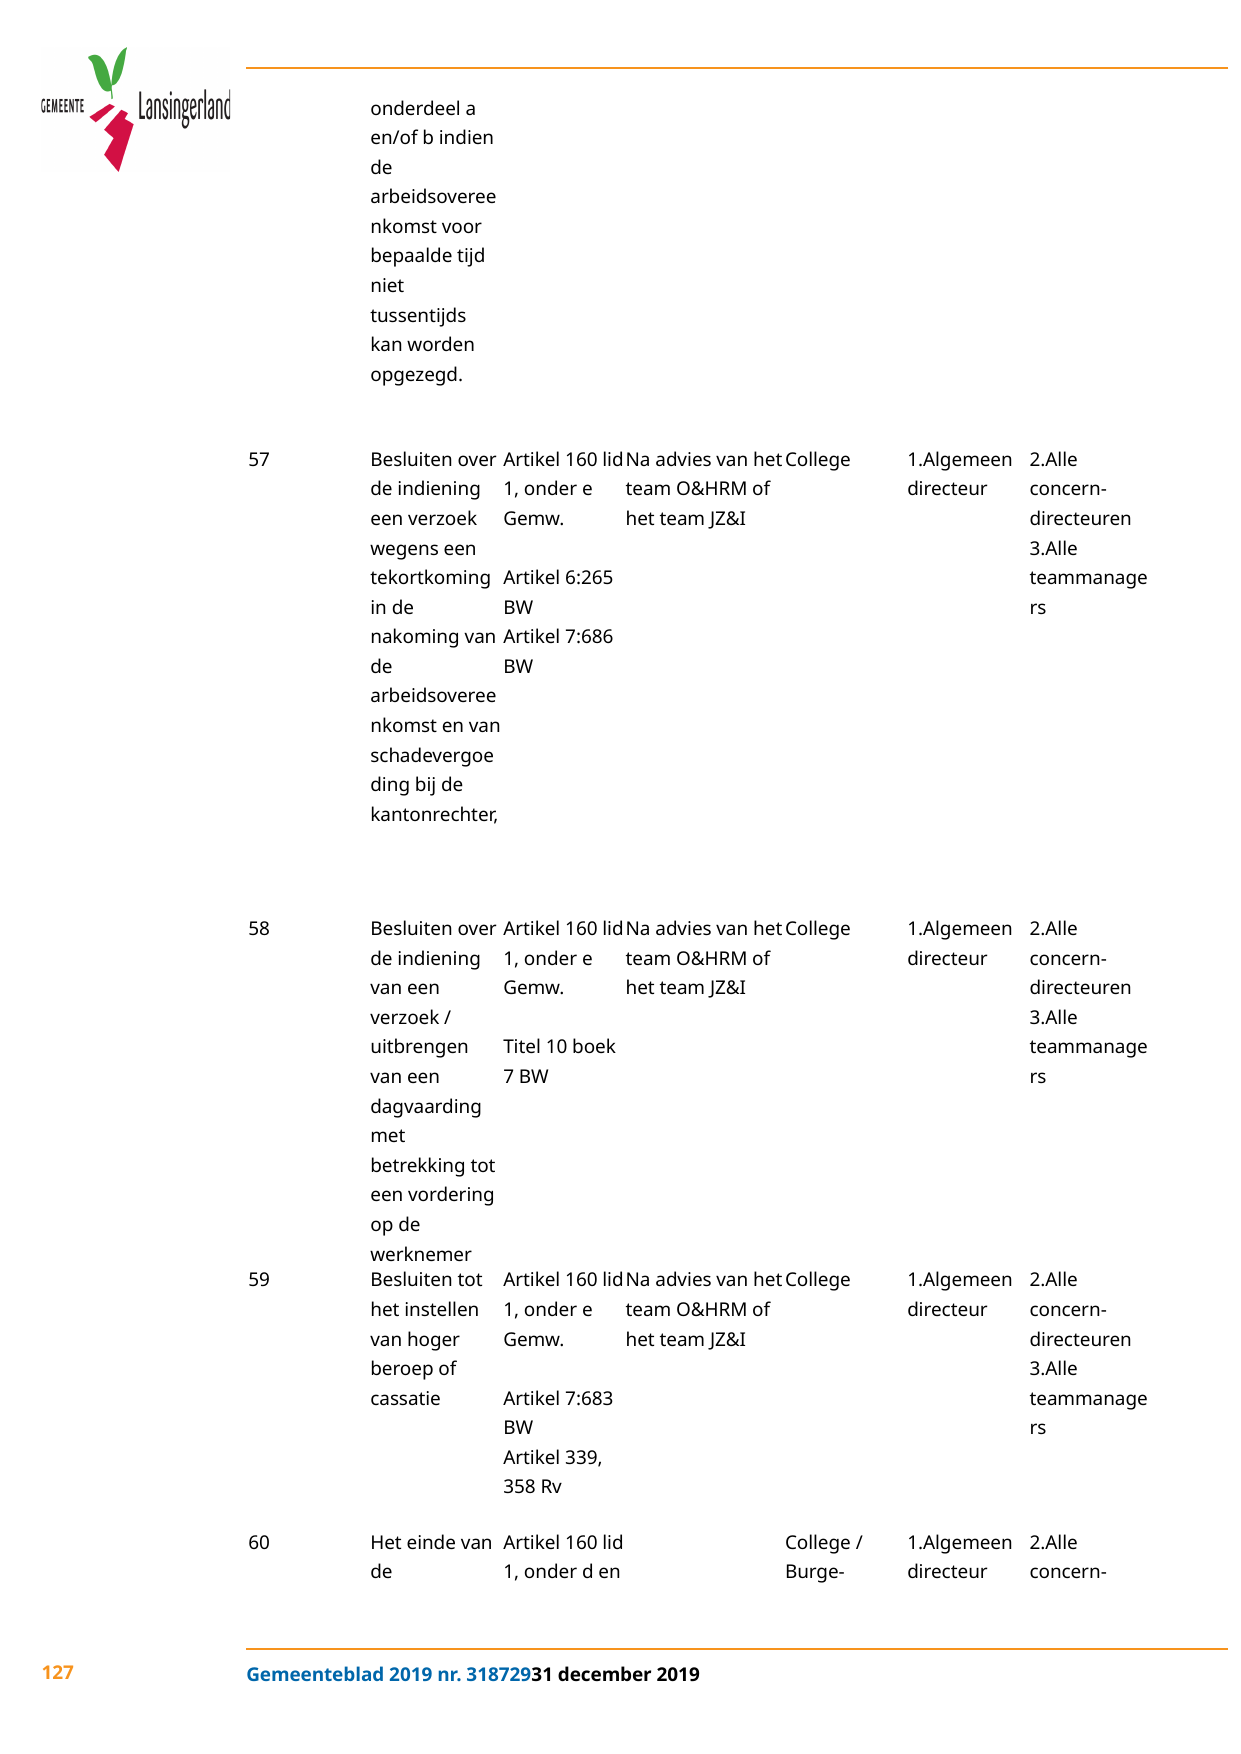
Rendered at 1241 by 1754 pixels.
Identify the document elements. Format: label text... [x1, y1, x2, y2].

table_cell 1.Algemeen directeur [907, 446, 1029, 915]
table_cell [907, 95, 1029, 446]
table_cell [503, 95, 625, 446]
table_cell Na advies van het team O&HRM of het team JZ&I [625, 915, 785, 1267]
table_cell Artikel 160 lid 1, onder d en [503, 1529, 625, 1584]
table_cell College / Burge- [785, 1529, 907, 1584]
table_cell 1.Algemeen directeur [907, 1267, 1029, 1529]
table_cell Artikel 160 lid 1, onder e Gemw. Artikel 7:683 BW Artikel 339, 358 Rv [503, 1267, 625, 1529]
table_cell College [785, 446, 907, 915]
table_cell 2.Alle concern- directeuren 3.Alle teammanagers [1029, 446, 1152, 915]
table_cell [785, 95, 907, 446]
table_cell 1.Algemeen directeur [907, 1529, 1029, 1584]
table_cell [1029, 95, 1152, 446]
table_cell [248, 95, 370, 446]
table_cell 60 [248, 1529, 370, 1584]
table_cell Artikel 160 lid 1, onder e Gemw. Artikel 6:265 BW Artikel 7:686 BW [503, 446, 625, 915]
table_cell Besluiten over de indiening een verzoek wegens een tekortkoming in de nakoming van de arbeidsovereenkomst en van schadevergoeding bij de kantonrechter, [370, 446, 503, 915]
table_cell College [785, 1267, 907, 1529]
table_cell 2.Alle concern- directeuren 3.Alle teammanagers [1029, 1267, 1152, 1529]
table_cell Besluiten tot het instellen van hoger beroep of cassatie [370, 1267, 503, 1529]
table_cell 59 [248, 1267, 370, 1529]
table_cell Het einde van de [370, 1529, 503, 1584]
table_cell 58 [248, 915, 370, 1267]
table_cell College [785, 915, 907, 1267]
table_cell onderdeel a en/of b indien de arbeidsovereenkomst voor bepaalde tijd niet tussentijds kan worden opgezegd. [370, 95, 503, 446]
table_cell 1.Algemeen directeur [907, 915, 1029, 1267]
table_cell Na advies van het team O&HRM of het team JZ&I [625, 1267, 785, 1529]
table_cell [625, 1529, 785, 1584]
table_cell Artikel 160 lid 1, onder e Gemw. Titel 10 boek 7 BW [503, 915, 625, 1267]
table_cell [625, 95, 785, 446]
table_cell 2.Alle concern- [1029, 1529, 1152, 1584]
table_cell Na advies van het team O&HRM of het team JZ&I [625, 446, 785, 915]
table_cell 2.Alle concern- directeuren 3.Alle teammanagers [1029, 915, 1152, 1267]
table_cell 57 [248, 446, 370, 915]
picture [41, 47, 231, 172]
table_cell Besluiten over de indiening van een verzoek / uitbrengen van een dagvaarding met betrekking tot een vordering op de werknemer [370, 915, 503, 1267]
